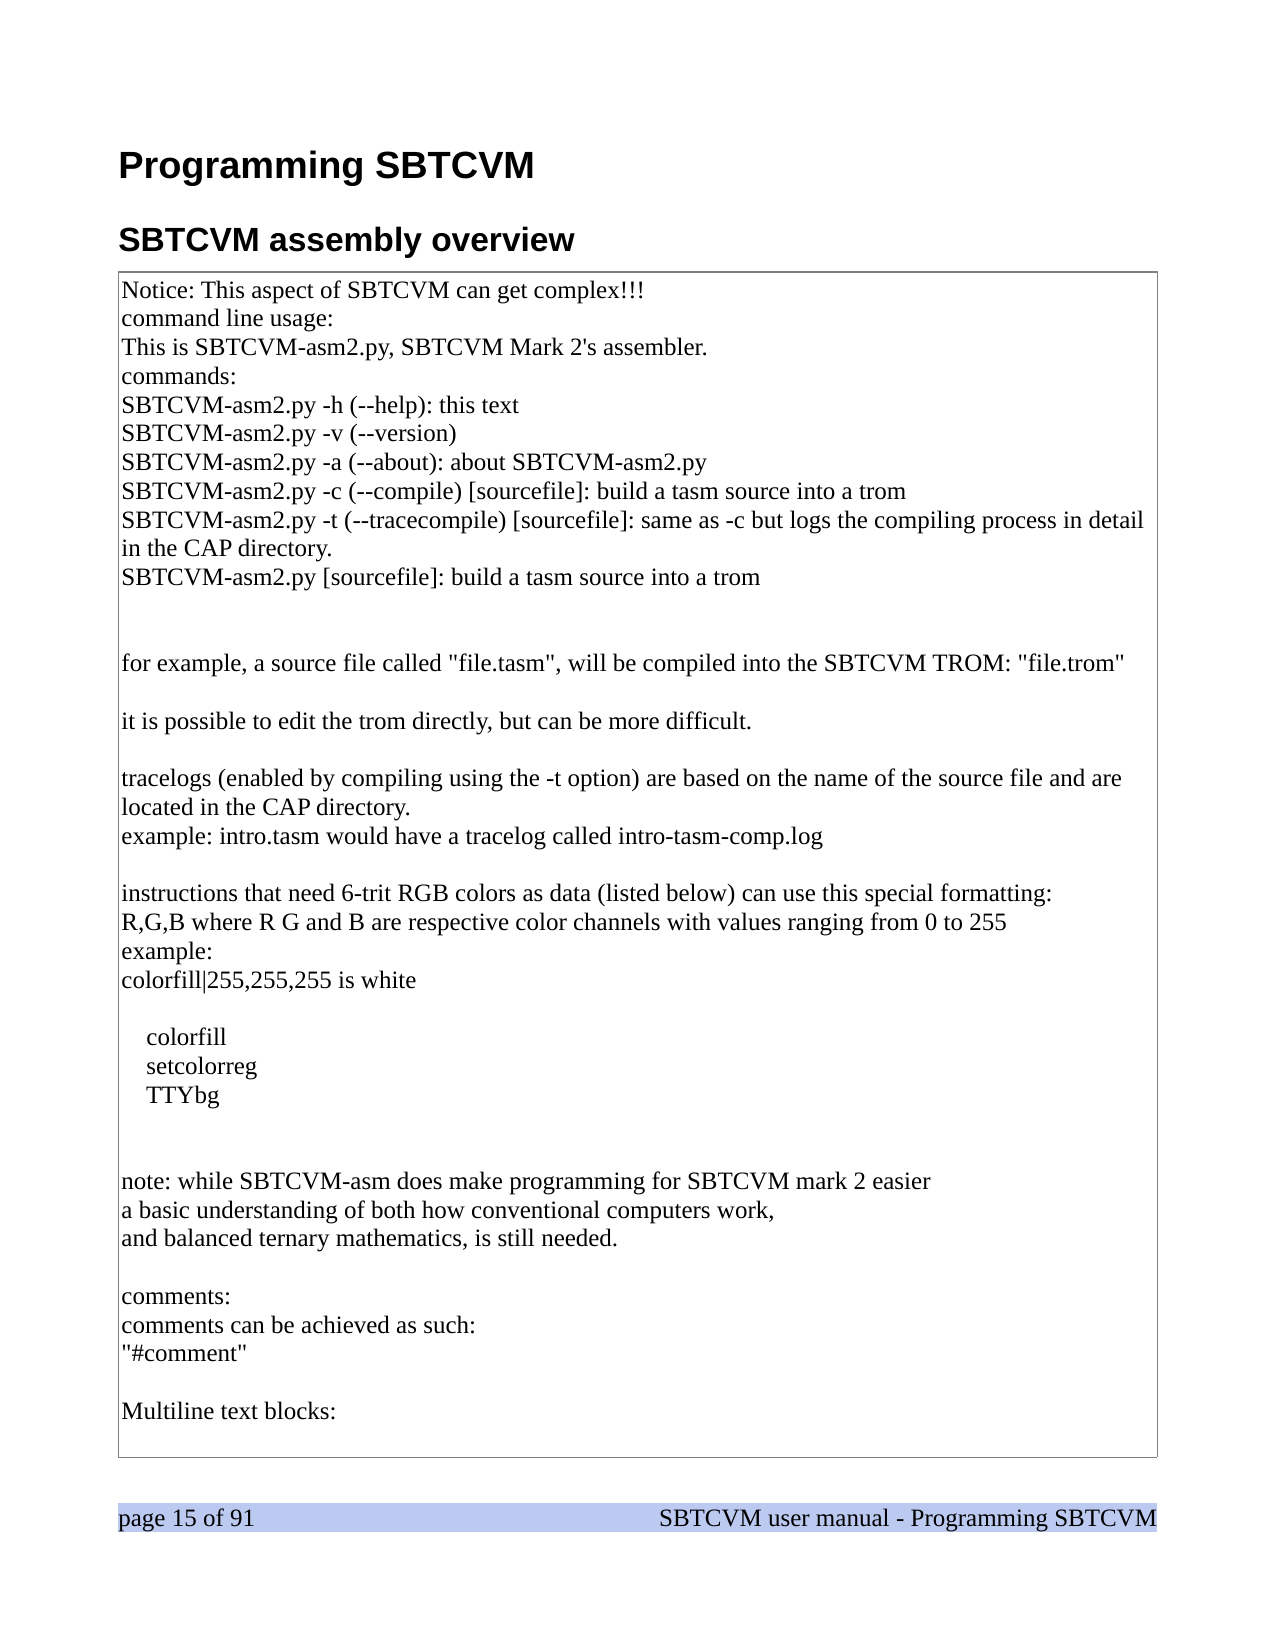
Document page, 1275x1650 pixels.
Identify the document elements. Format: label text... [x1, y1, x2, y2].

subtitle Programming SBTCVM [118, 143, 1157, 187]
subtitle SBTCVM assembly overview [118, 220, 1157, 259]
table_header Notice: This aspect of SBTCVM can get complex!!! command line usage: This is SBTCVM-asm2.py, SBTCVM Mark 2's assembler. commands: SBTCVM-asm2.py -h (--help): this text SBTCVM-asm2.py -v (--version) SBTCVM-asm2.py -a (--about): about SBTCVM-asm2.py SBTCVM-asm2.py -c (--compile) [sourcefile]: build a tasm source into a trom SBTCVM-asm2.py -t (--tracecompile) [sourcefile]: same as -c but logs the compiling process in detail in the CAP directory. SBTCVM-asm2.py [sourcefile]: build a tasm source into a trom for example, a source file called "file.tasm", will be compiled into the SBTCVM TROM: "file.trom" it is possible to edit the trom directly, but can be more difficult. tracelogs (enabled by compiling using the -t option) are based on the name of the source file and are located in the CAP directory. example: intro.tasm would have a tracelog called intro-tasm-comp.log instructions that need 6-trit RGB colors as data (listed below) can use this special formatting: R,G,B where R G and B are respective color channels with values ranging from 0 to 255 example: colorfill|255,255,255 is white colorfill setcolorreg TTYbg note: while SBTCVM-asm does make programming for SBTCVM mark 2 easier a basic understanding of both how conventional computers work, and balanced ternary mathematics, is still needed. comments: comments can be achieved as such: "#comment" Multiline text blocks: [119, 273, 1157, 1457]
